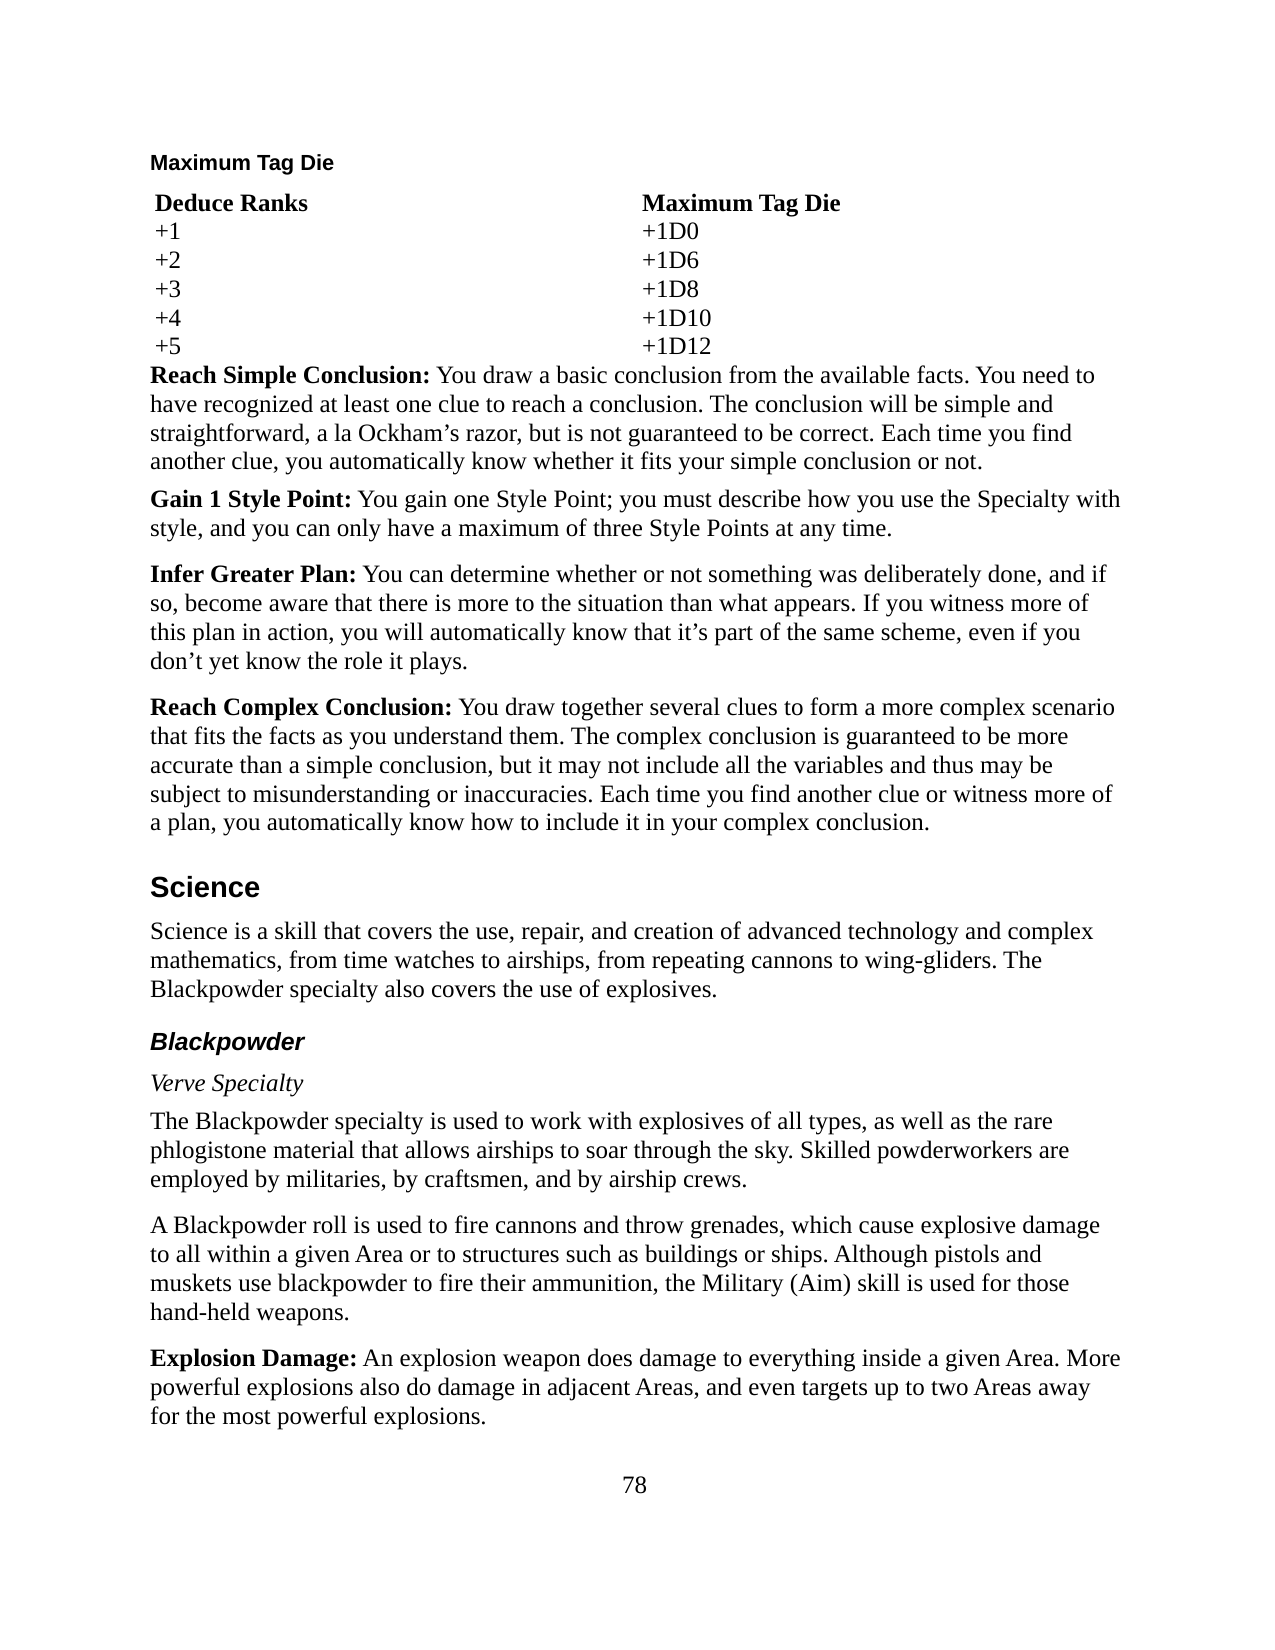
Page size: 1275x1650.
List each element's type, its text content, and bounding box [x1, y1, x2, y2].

subtitle Blackpowder [150, 1027, 1125, 1056]
subtitle Science [150, 870, 1125, 904]
table_cell +2 [150, 245, 637, 274]
table_cell +1D12 [638, 331, 1125, 360]
text Gain 1 Style Point: You gain one Style Point; you must describe how you use the Specialty with style, and you can only have a maximum of three Style Points at any time. [150, 484, 1125, 542]
table_cell +1D0 [638, 216, 1125, 245]
text A Blackpowder roll is used to fire cannons and throw grenades, which cause explosive damage to all within a given Area or to structures such as buildings or ships. Although pistols and muskets use blackpowder to fire their ammunition, the Military (Aim) skill is used for those hand-held weapons. [150, 1210, 1125, 1325]
table_cell +1D8 [638, 274, 1125, 303]
text The Blackpowder specialty is used to work with explosives of all types, as well as the rare phlogistone material that allows airships to soar through the sky. Skilled powderworkers are employed by militaries, by craftsmen, and by airship crews. [150, 1106, 1125, 1192]
table_cell +5 [150, 331, 637, 360]
text Science is a skill that covers the use, repair, and creation of advanced technology and complex mathematics, from time watches to airships, from repeating cannons to wing-gliders. The Blackpowder specialty also covers the use of explosives. [150, 916, 1125, 1002]
table_cell +4 [150, 303, 637, 331]
table_header Maximum Tag Die [638, 188, 1125, 216]
table_header Deduce Ranks [150, 188, 637, 216]
table_cell +3 [150, 274, 637, 303]
table_cell +1D10 [638, 303, 1125, 331]
table_cell +1 [150, 216, 637, 245]
text Reach Simple Conclusion: You draw a basic conclusion from the available facts. You need to have recognized at least one clue to reach a conclusion. The conclusion will be simple and straightforward, a la Ockham’s razor, but is not guaranteed to be correct. Each time you find another clue, you automatically know whether it fits your simple conclusion or not. [150, 360, 1125, 475]
text Infer Greater Plan: You can determine whether or not something was deliberately done, and if so, become aware that there is more to the situation than what appears. If you witness more of this plan in action, you will automatically know that it’s part of the same scheme, even if you don’t yet know the role it plays. [150, 559, 1125, 674]
text Reach Complex Conclusion: You draw together several clues to form a more complex scenario that fits the facts as you understand them. The complex conclusion is guaranteed to be more accurate than a simple conclusion, but it may not include all the variables and thus may be subject to misunderstanding or inaccuracies. Each time you find another clue or witness more of a plan, you automatically know how to include it in your complex conclusion. [150, 692, 1125, 836]
text Verve Specialty [150, 1068, 1125, 1097]
subtitle Maximum Tag Die [150, 150, 1125, 175]
table_cell +1D6 [638, 245, 1125, 274]
text Explosion Damage: An explosion weapon does damage to everything inside a given Area. More powerful explosions also do damage in adjacent Areas, and even targets up to two Areas away for the most powerful explosions. [150, 1343, 1125, 1429]
